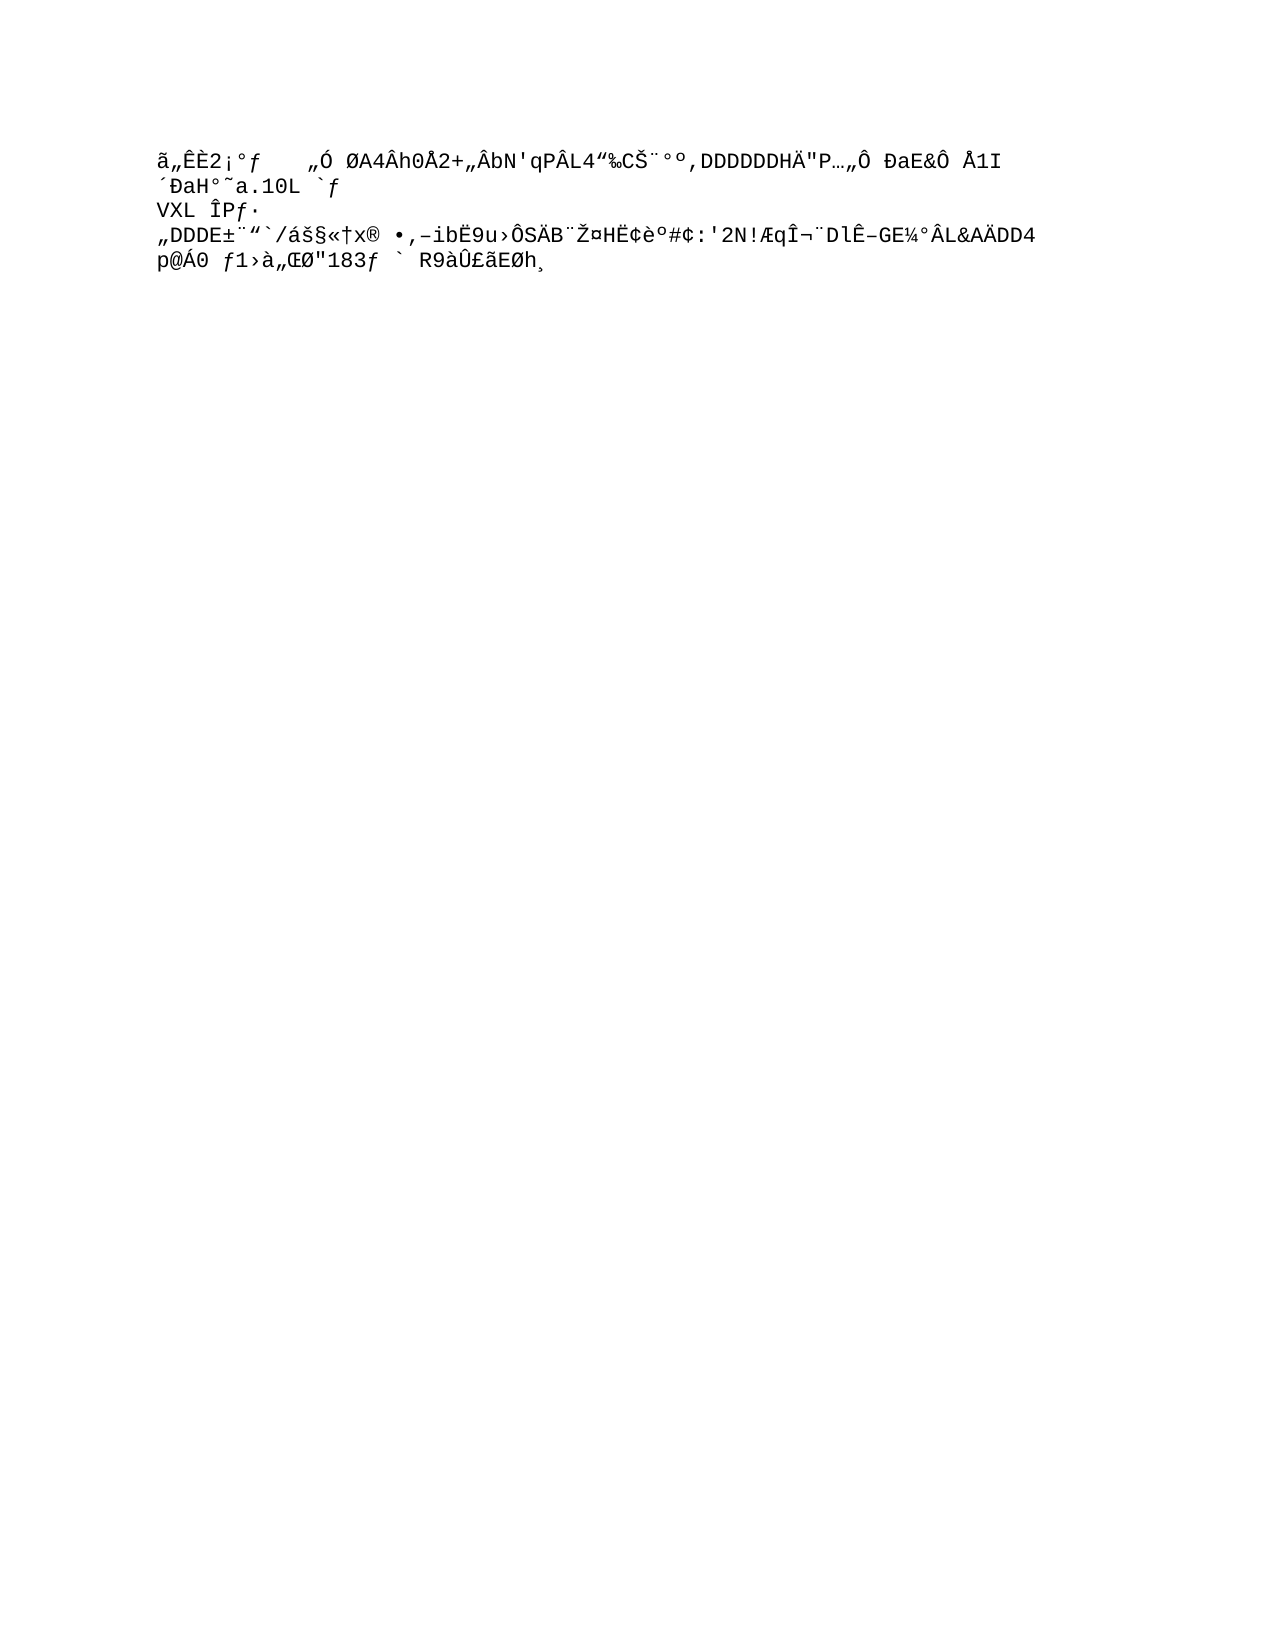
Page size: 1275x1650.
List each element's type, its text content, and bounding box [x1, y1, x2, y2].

text VXL ÎPƒ· [156, 199, 1118, 224]
text „DDDE±¨“`/áš§«†x® •‚–ibË9u›ÔSÄB¨Ž¤HË¢èº#¢:'2N!ÆqÎ¬¨DlÊ–GE¼°ÂL&AÄDD4 p@Á0 ƒ1›à„ŒØ"1ƒ ` R9àÛ£ãEØh¸ [156, 224, 1118, 274]
text ã„ÊÈ2¡°ƒ „Ó ØA4Âh0Å2+„ÂbN'qPÂL4“‰CŠ¨°º,DDDDDDHÄ"P…„Ô ÐaE&Ô Å1I´ÐaH°˜a.10L `ƒ [156, 150, 1118, 199]
